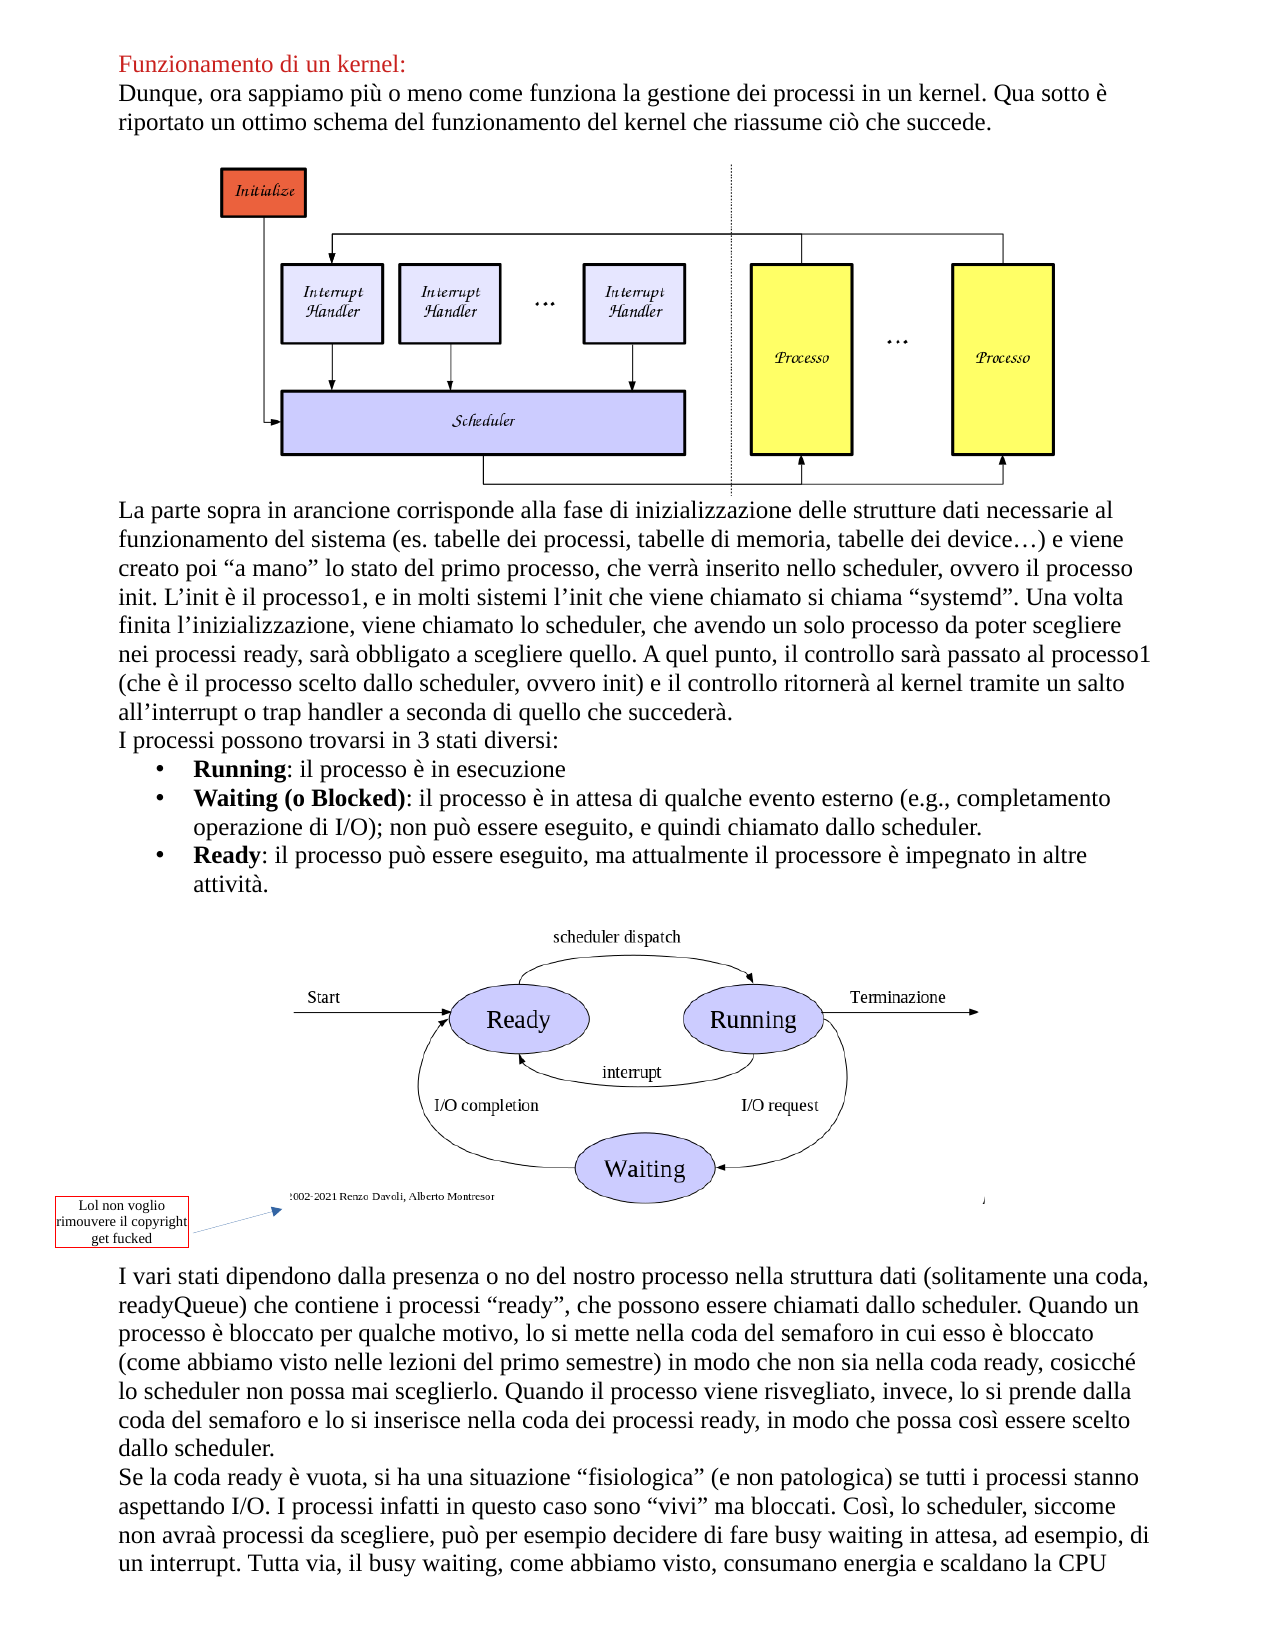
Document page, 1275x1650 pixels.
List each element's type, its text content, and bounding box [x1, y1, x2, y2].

list Waiting (o Blocked): il processo è in attesa di qualche evento esterno (e.g., completamento operazione di I/O); non può essere eseguito, e quindi chiamato dallo scheduler. [156, 783, 1157, 840]
list Ready: il processo può essere eseguito, ma attualmente il processore è impegnato in altre attività. [156, 840, 1157, 898]
list Running: il processo è in esecuzione [156, 754, 1157, 783]
text Funzionamento di un kernel: [118, 49, 1157, 78]
text La parte sopra in arancione corrisponde alla fase di inizializzazione delle strutture dati necessarie al funzionamento del sistema (es. tabelle dei processi, tabelle di memoria, tabelle dei device…) e viene creato poi “a mano” lo stato del primo processo, che verrà inserito nello scheduler, ovvero il processo init. L’init è il processo1, e in molti sistemi l’init che viene chiamato si chiama “systemd”. Una volta finita l’inizializzazione, viene chiamato lo scheduler, che avendo un solo processo da poter scegliere nei processi ready, sarà obbligato a scegliere quello. A quel punto, il controllo sarà passato al processo1 (che è il processo scelto dallo scheduler, ovvero init) e il controllo ritornerà al kernel tramite un salto all’interrupt o trap handler a seconda di quello che succederà. [118, 164, 1157, 725]
picture [290, 922, 985, 1204]
picture [217, 164, 1058, 496]
text Dunque, ora sappiamo più o meno come funziona la gestione dei processi in un kernel. Qua sotto è riportato un ottimo schema del funzionamento del kernel che riassume ciò che succede. [118, 78, 1157, 136]
text I processi possono trovarsi in 3 stati diversi: [118, 725, 1157, 754]
text I vari stati dipendono dalla presenza o no del nostro processo nella struttura dati (solitamente una coda, readyQueue) che contiene i processi “ready”, che possono essere chiamati dallo scheduler. Quando un processo è bloccato per qualche motivo, lo si mette nella coda del semaforo in cui esso è bloccato (come abbiamo visto nelle lezioni del primo semestre) in modo che non sia nella coda ready, cosicché lo scheduler non possa mai sceglierlo. Quando il processo viene risvegliato, invece, lo si prende dalla coda del semaforo e lo si inserisce nella coda dei processi ready, in modo che possa così essere scelto dallo scheduler. [118, 1261, 1157, 1462]
text Se la coda ready è vuota, si ha una situazione “fisiologica” (e non patologica) se tutti i processi stanno aspettando I/O. I processi infatti in questo caso sono “vivi” ma bloccati. Così, lo scheduler, siccome non avraà processi da scegliere, può per esempio decidere di fare busy waiting in attesa, ad esempio, di un interrupt. Tutta via, il busy waiting, come abbiamo visto, consumano energia e scaldano la CPU [118, 1462, 1157, 1577]
